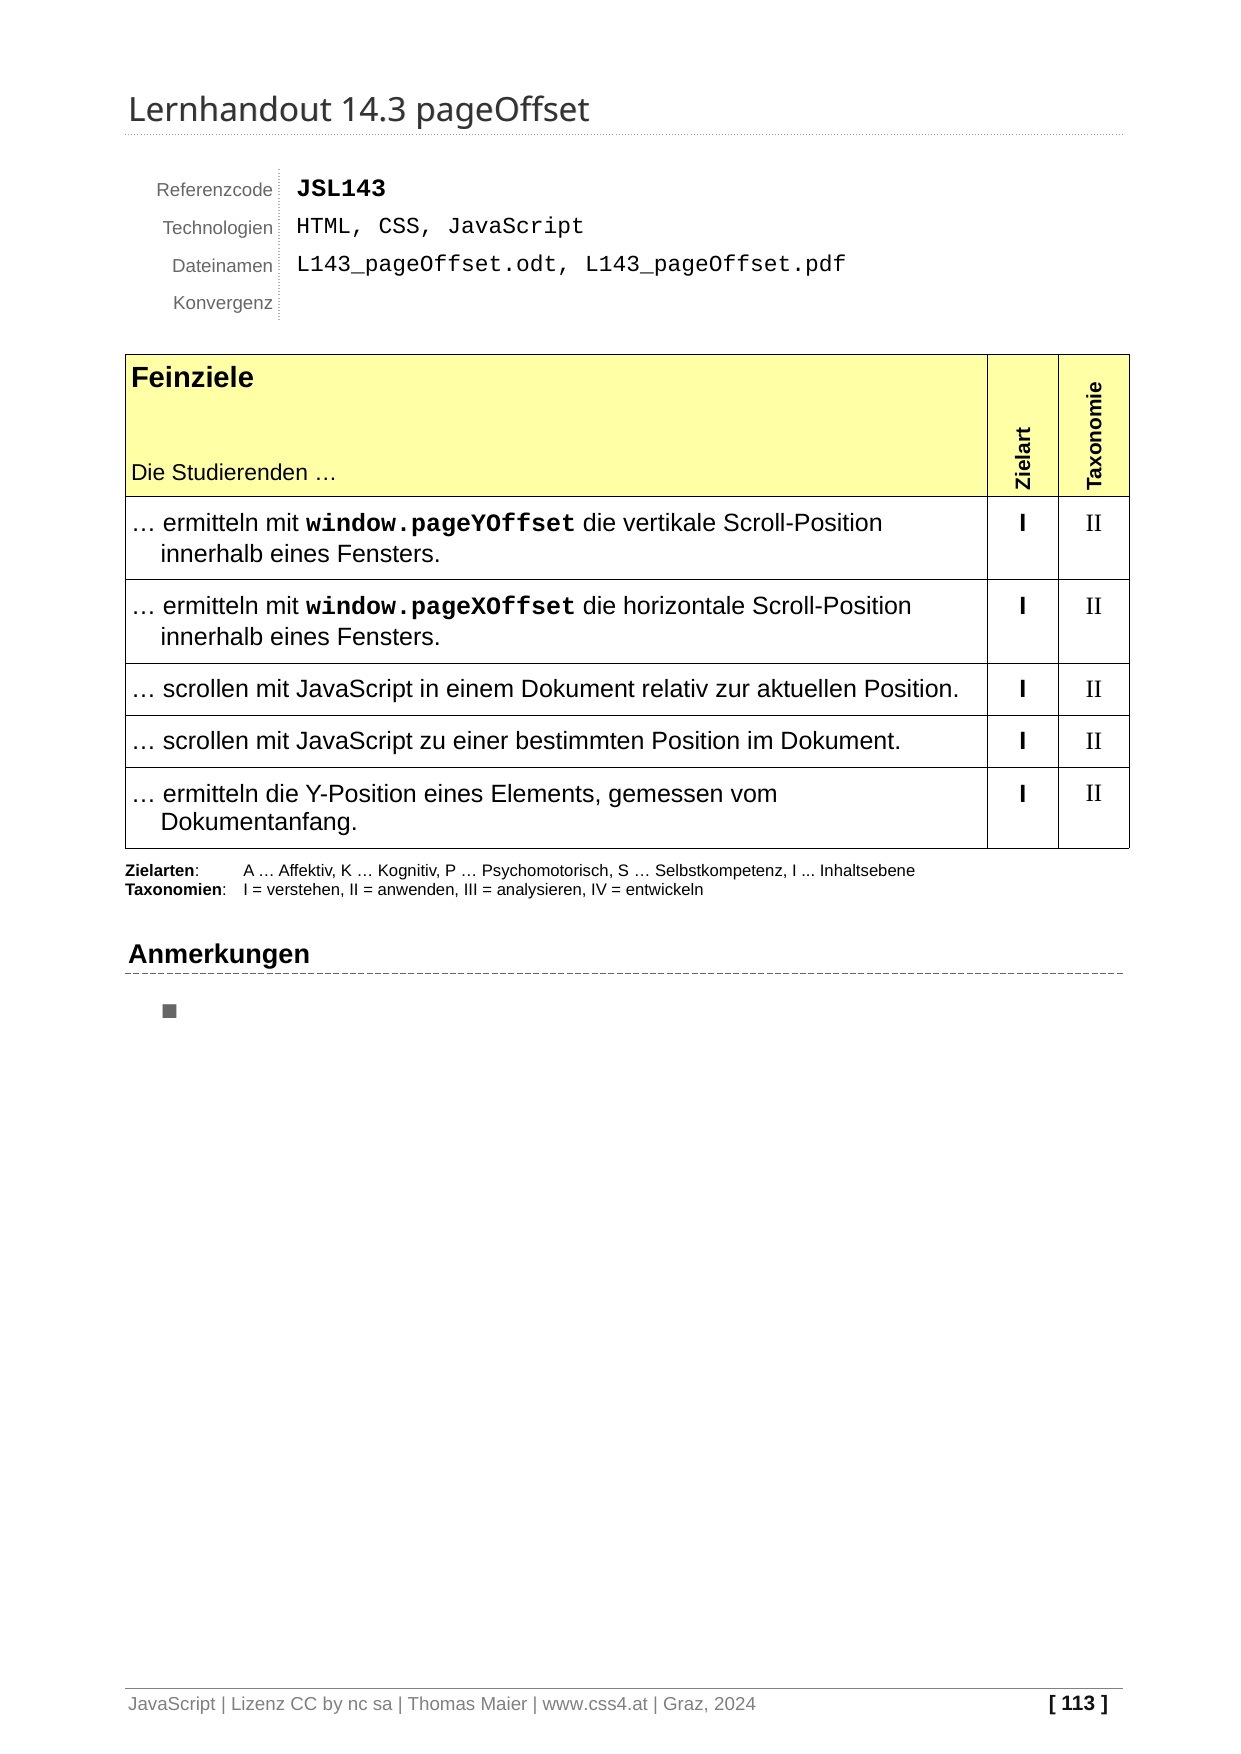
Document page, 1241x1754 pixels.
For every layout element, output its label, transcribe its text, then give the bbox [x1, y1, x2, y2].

table_cell [279, 284, 1129, 321]
table_cell L143_pageOffset.odt, L143_pageOffset.pdf [279, 247, 1129, 284]
table_header Referenzcode [125, 169, 278, 209]
table_cell I [988, 768, 1058, 848]
subtitle Lernhandout 14.3 pageOffset [125, 83, 1123, 134]
table_cell … scrollen mit JavaScript zu einer bestimmten Position im Dokument. [126, 716, 987, 767]
table_cell II [1059, 580, 1129, 662]
table_cell I [988, 716, 1058, 767]
table_cell Dateinamen [125, 247, 278, 284]
table_cell II [1059, 768, 1129, 848]
table_cell I [988, 497, 1058, 579]
table_header Zielart [988, 355, 1058, 496]
table_header Feinziele Die Studierenden … [126, 355, 987, 496]
table_cell II [1059, 497, 1129, 579]
table_cell Konvergenz [125, 284, 278, 321]
table_cell II [1059, 664, 1129, 714]
table_cell I [988, 580, 1058, 662]
text Zielarten: A … Affektiv, K … Kognitiv, P … Psychomotorisch, S … Selbstkompetenz, I ... Inhaltsebene Taxonomien: I = verstehen, II = anwenden, III = analysieren, IV = entwickeln [125, 860, 1123, 899]
text Anmerkungen [125, 935, 1123, 973]
table_header JSL143 [279, 169, 1129, 209]
table_cell … ermitteln die Y-Position eines Elements, gemessen vom Dokumentanfang. [126, 768, 987, 848]
table_cell II [1059, 716, 1129, 767]
table_header Taxonomie [1059, 355, 1129, 496]
table_cell … ermitteln mit window.pageXOffset die horizontale Scroll-Position innerhalb eines Fensters. [126, 580, 987, 662]
table_cell … ermitteln mit window.pageYOffset die vertikale Scroll-Position innerhalb eines Fensters. [126, 497, 987, 579]
table_cell HTML, CSS, JavaScript [279, 209, 1129, 247]
table_cell Technologien [125, 209, 278, 247]
table_cell I [988, 664, 1058, 714]
table_cell … scrollen mit JavaScript in einem Dokument relativ zur aktuellen Position. [126, 664, 987, 714]
